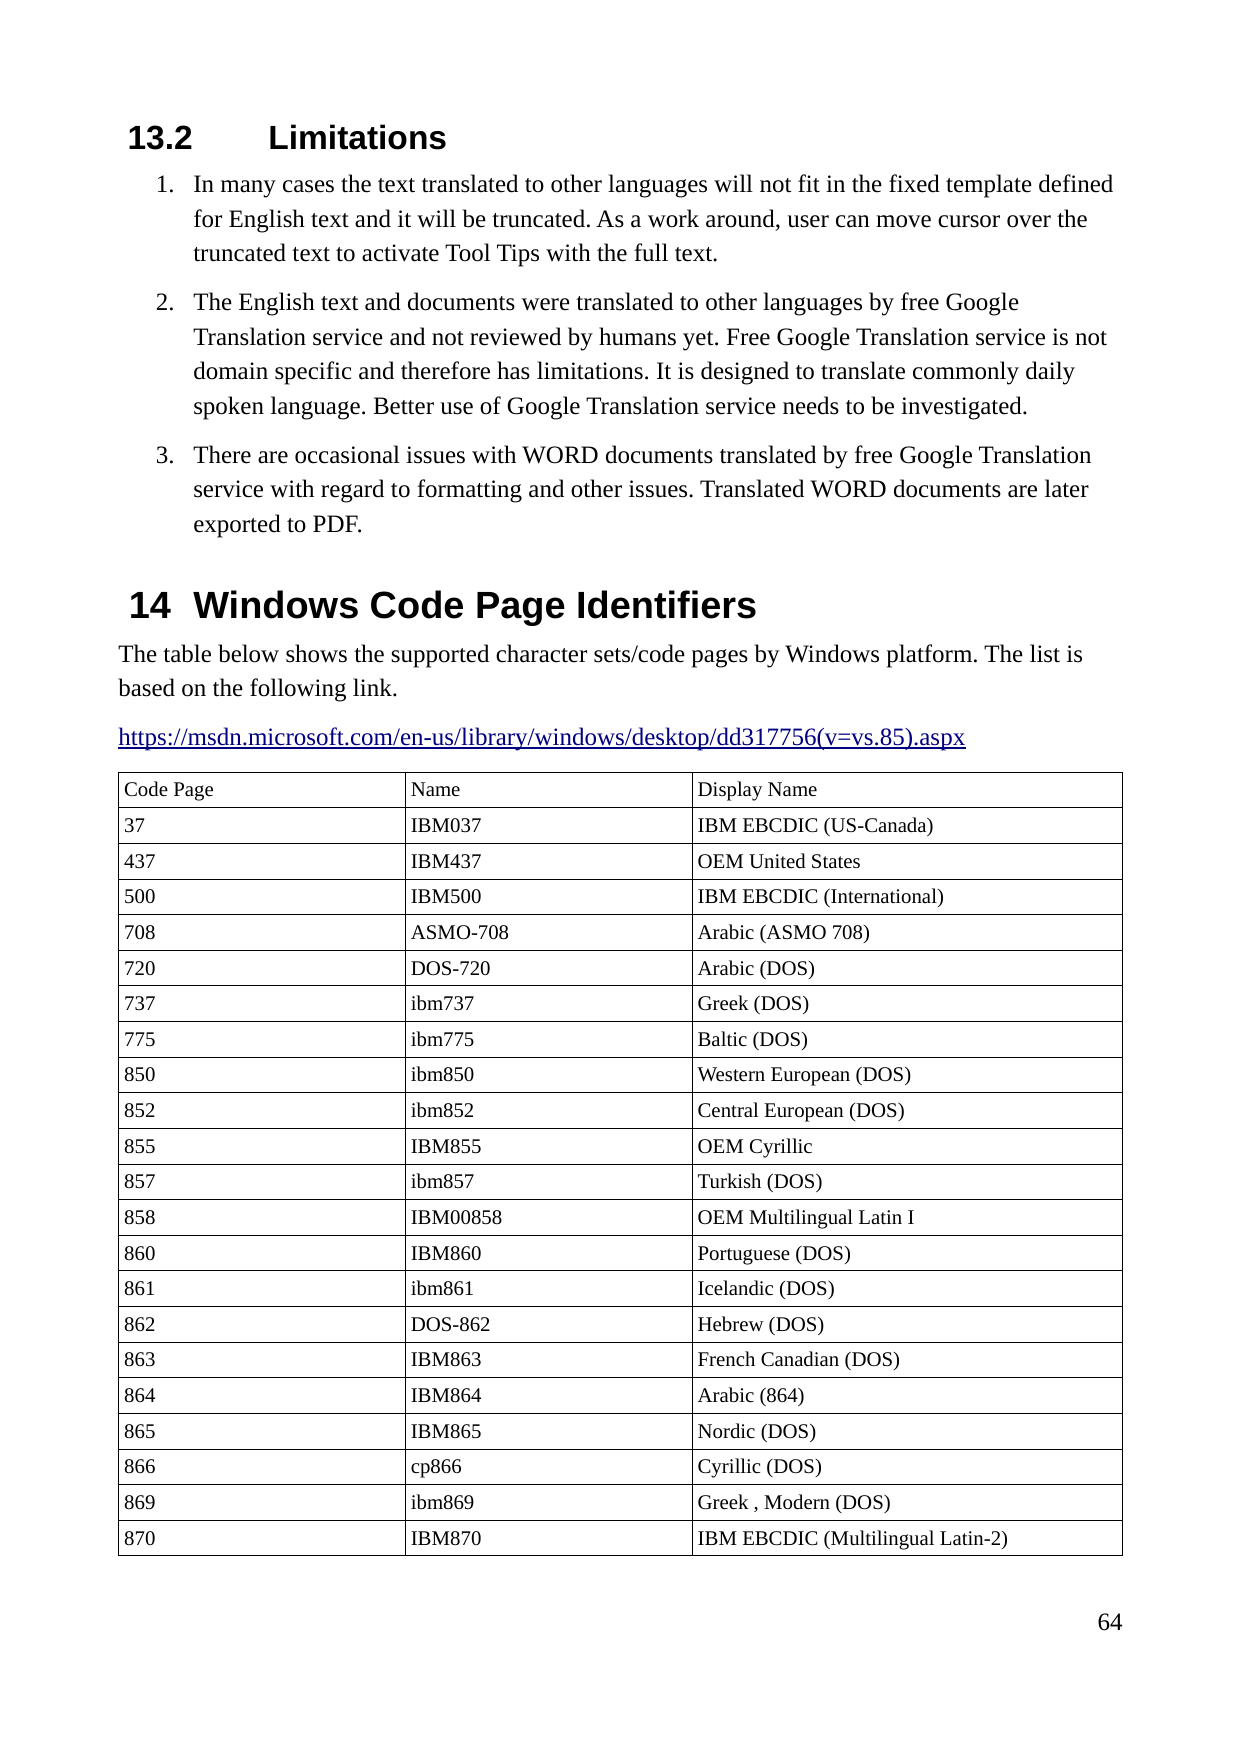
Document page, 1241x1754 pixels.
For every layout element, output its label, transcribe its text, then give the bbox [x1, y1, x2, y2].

table_cell 708 [119, 915, 405, 950]
table_cell 864 [119, 1378, 405, 1413]
table_cell 863 [119, 1343, 405, 1377]
table_cell 866 [119, 1450, 405, 1484]
table_cell OEM United States [693, 844, 1122, 878]
table_cell Portuguese (DOS) [693, 1236, 1122, 1270]
table_cell 855 [119, 1129, 405, 1163]
table_cell 862 [119, 1307, 405, 1342]
table_cell IBM865 [406, 1414, 692, 1448]
table_cell 860 [119, 1236, 405, 1270]
table_cell IBM EBCDIC (Multilingual Latin-2) [693, 1521, 1122, 1555]
table_cell 857 [119, 1165, 405, 1199]
table_cell IBM860 [406, 1236, 692, 1270]
table_cell Arabic (ASMO 708) [693, 915, 1122, 950]
table_header Display Name [693, 773, 1122, 807]
text The table below shows the supported character sets/code pages by Windows platform. The list is based on the following link. [118, 639, 1122, 702]
table_cell OEM Cyrillic [693, 1129, 1122, 1163]
table_cell Arabic (864) [693, 1378, 1122, 1413]
table_cell 858 [119, 1200, 405, 1235]
table_cell IBM500 [406, 880, 692, 914]
subtitle Limitations [118, 118, 1122, 157]
table_cell ibm869 [406, 1485, 692, 1520]
table_cell 852 [119, 1093, 405, 1128]
table_header Code Page [119, 773, 405, 807]
table_cell ibm737 [406, 986, 692, 1021]
list In many cases the text translated to other languages will not fit in the fixed template defined for English text and it will be truncated. As a work around, user can move cursor over the truncated text to activate Tool Tips with the full text. [156, 169, 1122, 267]
table_cell 437 [119, 844, 405, 878]
table_cell Cyrillic (DOS) [693, 1450, 1122, 1484]
table_cell Nordic (DOS) [693, 1414, 1122, 1448]
table_cell OEM Multilingual Latin I [693, 1200, 1122, 1235]
table_cell Greek , Modern (DOS) [693, 1485, 1122, 1520]
text https://msdn.microsoft.com/en-us/library/windows/desktop/dd317756(v=vs.85).aspx [118, 722, 1122, 751]
table_cell 500 [119, 880, 405, 914]
table_cell ibm850 [406, 1058, 692, 1092]
table_cell ASMO-708 [406, 915, 692, 950]
table_cell ibm775 [406, 1022, 692, 1057]
table_cell IBM037 [406, 808, 692, 843]
table_cell IBM855 [406, 1129, 692, 1163]
table_cell 720 [119, 951, 405, 985]
table_cell 737 [119, 986, 405, 1021]
table_cell IBM EBCDIC (US-Canada) [693, 808, 1122, 843]
table_cell 775 [119, 1022, 405, 1057]
list There are occasional issues with WORD documents translated by free Google Translation service with regard to formatting and other issues. Translated WORD documents are later exported to PDF. [156, 440, 1122, 537]
table_cell IBM864 [406, 1378, 692, 1413]
table_cell 865 [119, 1414, 405, 1448]
table_header Name [406, 773, 692, 807]
list The English text and documents were translated to other languages by free Google Translation service and not reviewed by humans yet. Free Google Translation service is not domain specific and therefore has limitations. It is designed to translate commonly daily spoken language. Better use of Google Translation service needs to be investigated. [156, 287, 1122, 419]
table_cell 861 [119, 1271, 405, 1306]
table_cell IBM437 [406, 844, 692, 878]
table_cell ibm852 [406, 1093, 692, 1128]
table_cell 870 [119, 1521, 405, 1555]
table_cell ibm857 [406, 1165, 692, 1199]
table_cell IBM EBCDIC (International) [693, 880, 1122, 914]
table_cell Arabic (DOS) [693, 951, 1122, 985]
subtitle Windows Code Page Identifiers [118, 583, 1122, 626]
table_cell 850 [119, 1058, 405, 1092]
table_cell Turkish (DOS) [693, 1165, 1122, 1199]
table_cell 37 [119, 808, 405, 843]
table_cell 869 [119, 1485, 405, 1520]
table_cell Icelandic (DOS) [693, 1271, 1122, 1306]
table_cell DOS-862 [406, 1307, 692, 1342]
table_cell cp866 [406, 1450, 692, 1484]
table_cell DOS-720 [406, 951, 692, 985]
table_cell Central European (DOS) [693, 1093, 1122, 1128]
table_cell IBM00858 [406, 1200, 692, 1235]
table_cell IBM863 [406, 1343, 692, 1377]
table_cell Western European (DOS) [693, 1058, 1122, 1092]
table_cell Hebrew (DOS) [693, 1307, 1122, 1342]
table_cell Greek (DOS) [693, 986, 1122, 1021]
table_cell French Canadian (DOS) [693, 1343, 1122, 1377]
table_cell IBM870 [406, 1521, 692, 1555]
table_cell Baltic (DOS) [693, 1022, 1122, 1057]
table_cell ibm861 [406, 1271, 692, 1306]
